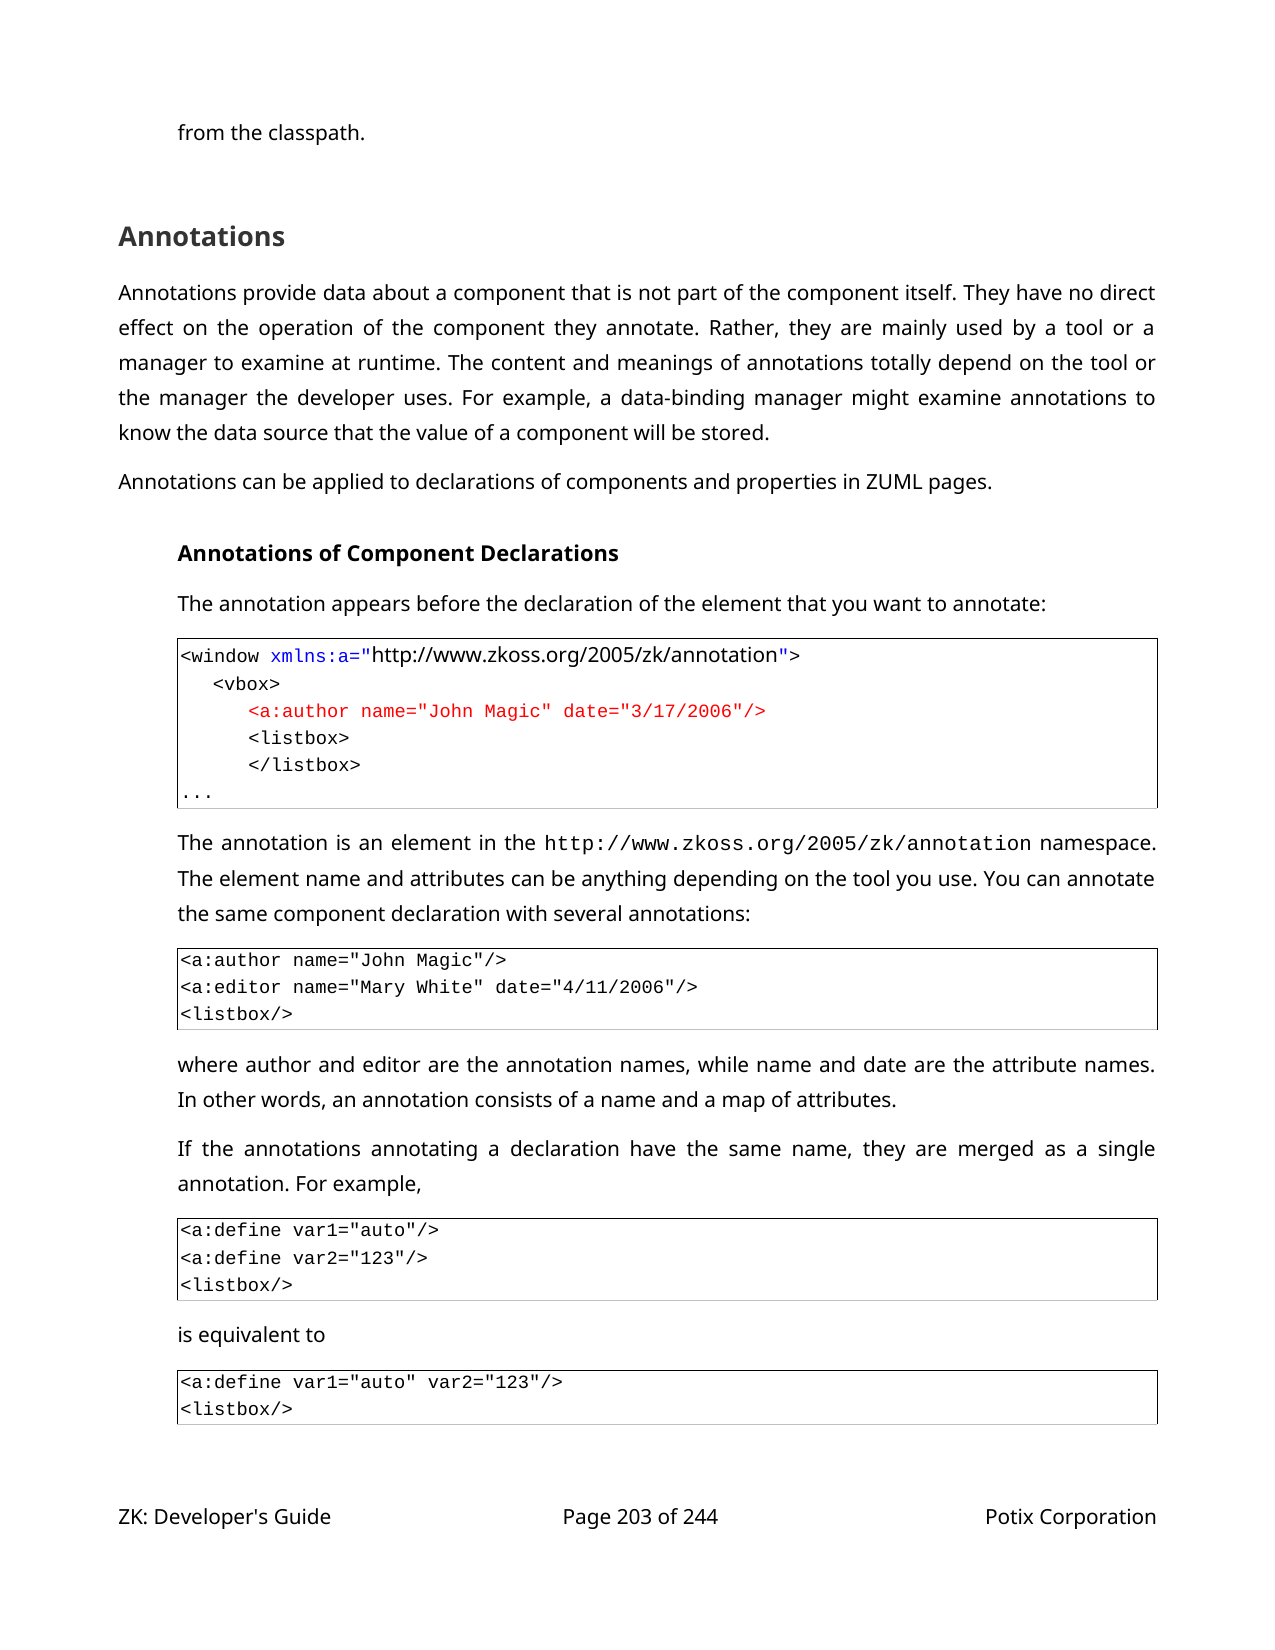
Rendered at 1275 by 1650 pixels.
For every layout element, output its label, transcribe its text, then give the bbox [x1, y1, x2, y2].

text <a:define var1="auto"/> [178, 1219, 1157, 1243]
text Annotations provide data about a component that is not part of the component itself. They have no direct effect on the operation of the component they annotate. Rather, they are mainly used by a tool or a manager to examine at runtime. The content and meanings of annotations totally depend on the tool or the manager the developer uses. For example, a data-binding manager might examine annotations to know the data source that the value of a component will be stored. [118, 278, 1157, 447]
text <a:define var1="auto" var2="123"/> [178, 1371, 1157, 1394]
subtitle Annotations of Component Declarations [177, 538, 1157, 568]
text <window xmlns:a="http://www.zkoss.org/2005/zk/annotation"> [178, 639, 1157, 669]
text The annotation is an element in the http://www.zkoss.org/2005/zk/annotation namespace. The element name and attributes can be anything depending on the tool you use. You can annotate the same component declaration with several annotations: [177, 828, 1157, 927]
text <listbox> [178, 726, 1157, 750]
text <a:author name="John Magic"/> [178, 949, 1157, 972]
text from the classpath. [177, 118, 1157, 146]
text is equivalent to [177, 1321, 1157, 1349]
text <a:define var2="123"/> [178, 1246, 1157, 1270]
text Annotations can be applied to declarations of components and properties in ZUML pages. [118, 467, 1157, 496]
text ... [178, 780, 1157, 808]
text <listbox/> [178, 1002, 1157, 1029]
text <listbox/> [178, 1273, 1157, 1300]
text </listbox> [178, 753, 1157, 777]
text <listbox/> [178, 1397, 1157, 1424]
text <a:author name="John Magic" date="3/17/2006"/> [178, 699, 1157, 723]
text where author and editor are the annotation names, while name and date are the attribute names. In other words, an annotation consists of a name and a map of attributes. [177, 1050, 1157, 1114]
text <a:editor name="Mary White" date="4/11/2006"/> [178, 975, 1157, 999]
subtitle Annotations [118, 217, 1157, 254]
text <vbox> [178, 672, 1157, 696]
text The annotation appears before the declaration of the element that you want to annotate: [177, 589, 1157, 617]
text If the annotations annotating a declaration have the same name, they are merged as a single annotation. For example, [177, 1134, 1157, 1198]
